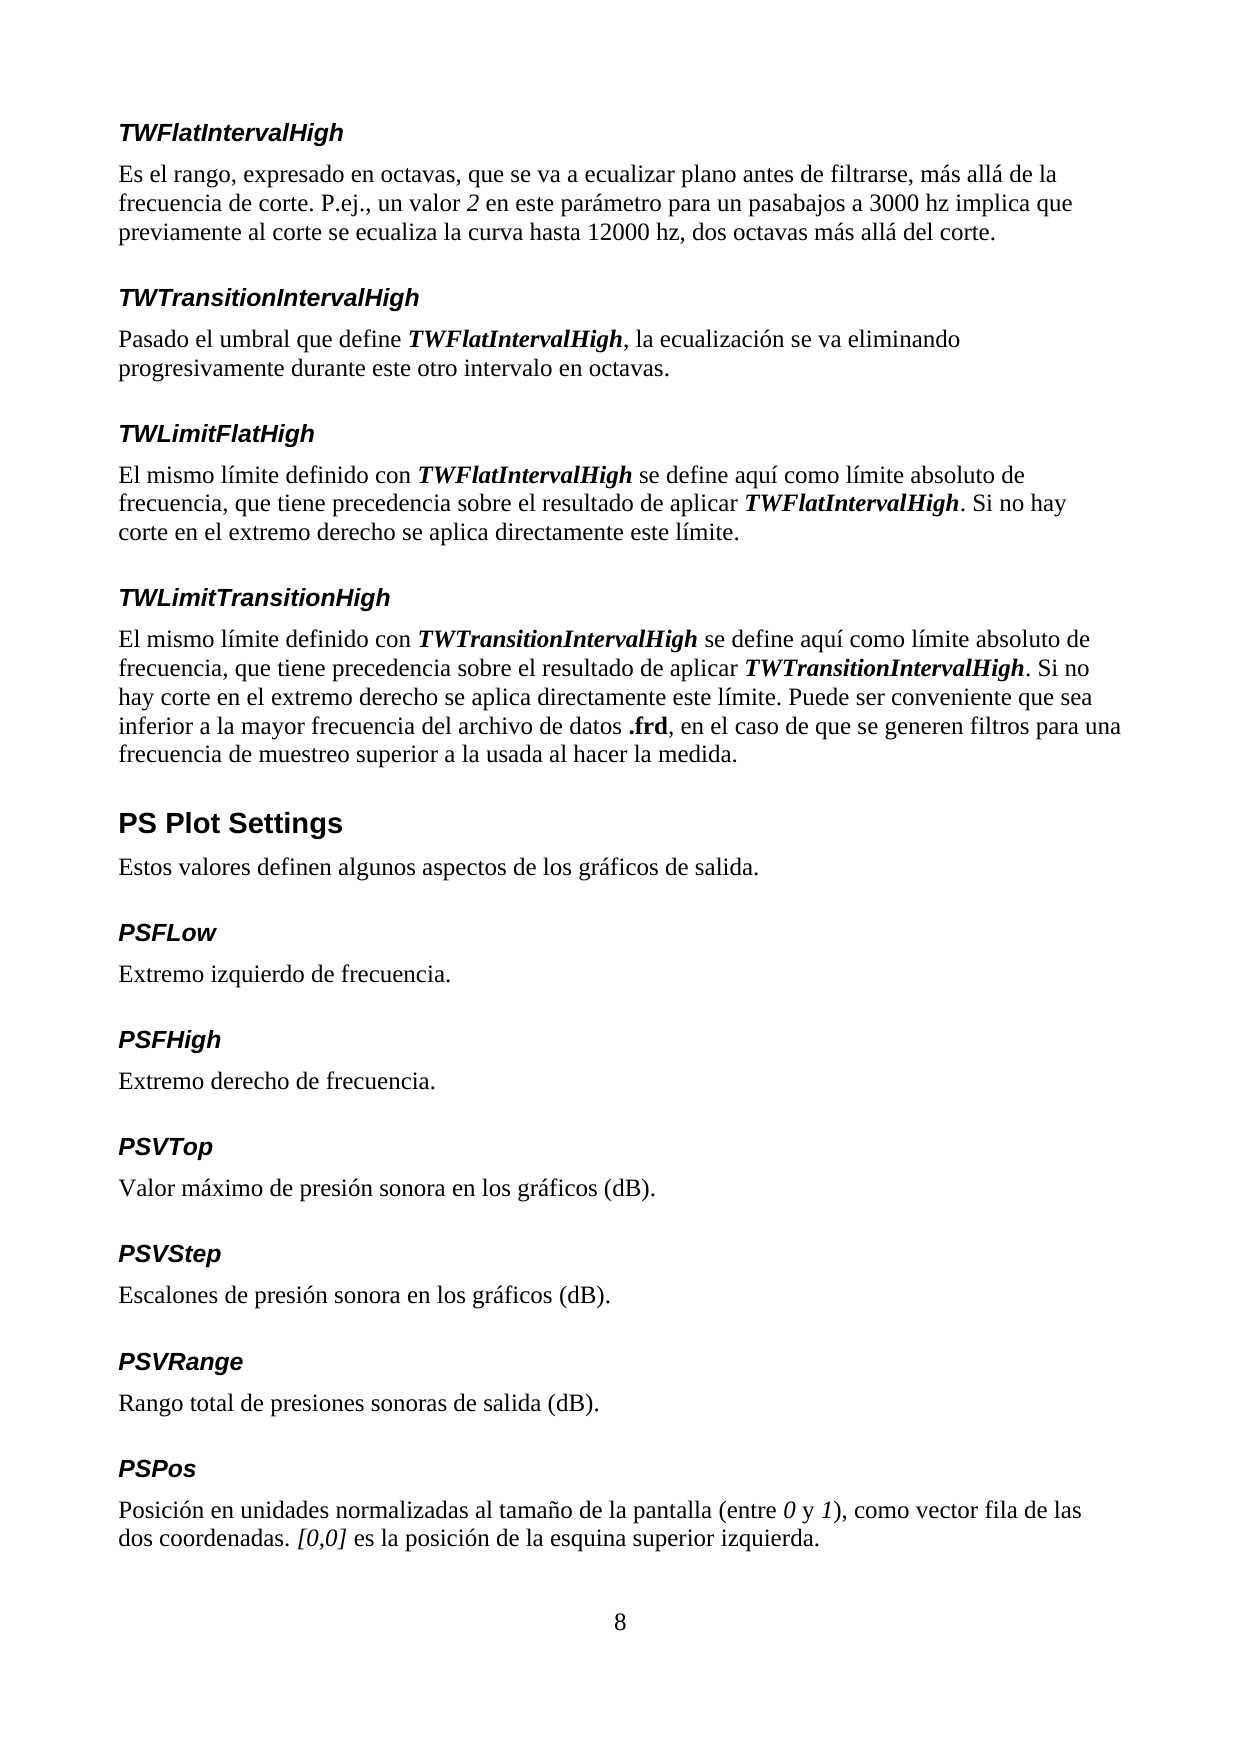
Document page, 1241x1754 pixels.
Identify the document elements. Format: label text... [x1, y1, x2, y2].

text El mismo límite definido con TWFlatIntervalHigh se define aquí como límite absoluto de frecuencia, que tiene precedencia sobre el resultado de aplicar TWFlatIntervalHigh. Si no hay corte en el extremo derecho se aplica directamente este límite. [118, 460, 1122, 546]
text Valor máximo de presión sonora en los gráficos (dB). [118, 1173, 1122, 1202]
text Extremo izquierdo de frecuencia. [118, 959, 1122, 988]
text Estos valores definen algunos aspectos de los gráficos de salida. [118, 852, 1122, 880]
text Extremo derecho de frecuencia. [118, 1066, 1122, 1095]
subtitle PSVTop [118, 1132, 1122, 1161]
text Posición en unidades normalizadas al tamaño de la pantalla (entre 0 y 1), como vector fila de las dos coordenadas. [0,0] es la posición de la esquina superior izquierda. [118, 1495, 1122, 1552]
subtitle TWTransitionIntervalHigh [118, 283, 1122, 311]
subtitle PS Plot Settings [118, 806, 1122, 839]
subtitle TWFlatIntervalHigh [118, 118, 1122, 147]
subtitle PSFHigh [118, 1025, 1122, 1053]
subtitle TWLimitFlatHigh [118, 419, 1122, 447]
text Escalones de presión sonora en los gráficos (dB). [118, 1280, 1122, 1309]
subtitle TWLimitTransitionHigh [118, 583, 1122, 612]
subtitle PSVRange [118, 1347, 1122, 1375]
text Es el rango, expresado en octavas, que se va a ecualizar plano antes de filtrarse, más allá de la frecuencia de corte. P.ej., un valor 2 en este parámetro para un pasabajos a 3000 hz implica que previamente al corte se ecualiza la curva hasta 12000 hz, dos octavas más allá del corte. [118, 159, 1122, 245]
text Rango total de presiones sonoras de salida (dB). [118, 1388, 1122, 1416]
text El mismo límite definido con TWTransitionIntervalHigh se define aquí como límite absoluto de frecuencia, que tiene precedencia sobre el resultado de aplicar TWTransitionIntervalHigh. Si no hay corte en el extremo derecho se aplica directamente este límite. Puede ser conveniente que sea inferior a la mayor frecuencia del archivo de datos .frd, en el caso de que se generen filtros para una frecuencia de muestreo superior a la usada al hacer la medida. [118, 624, 1122, 768]
text Pasado el umbral que define TWFlatIntervalHigh, la ecualización se va eliminando progresivamente durante este otro intervalo en octavas. [118, 324, 1122, 381]
subtitle PSFLow [118, 918, 1122, 946]
subtitle PSPos [118, 1454, 1122, 1482]
subtitle PSVStep [118, 1239, 1122, 1268]
